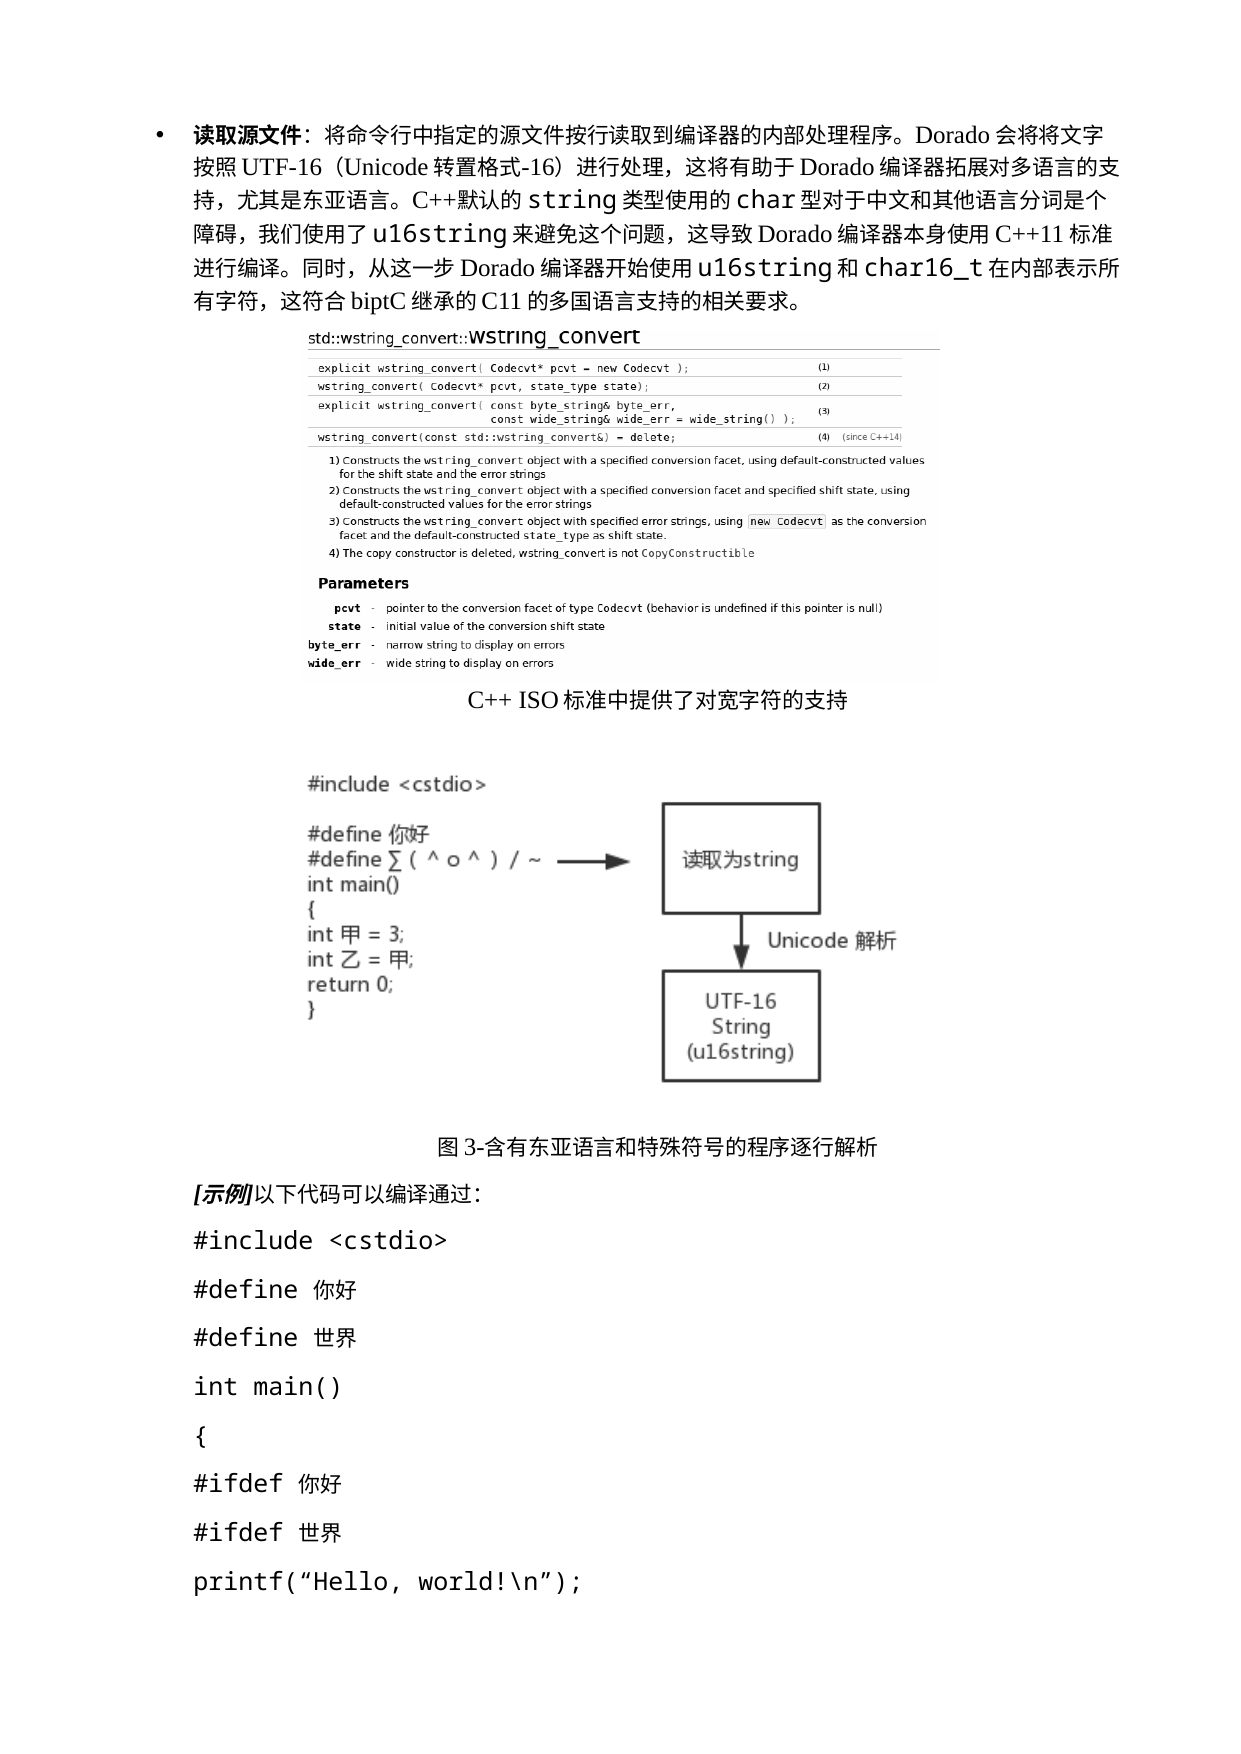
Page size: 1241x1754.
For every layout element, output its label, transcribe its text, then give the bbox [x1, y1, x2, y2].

list { [156, 1417, 1122, 1451]
list int main() [156, 1369, 1122, 1403]
list 图3-含有东亚语言和特殊符号的程序逐行解析 [156, 1131, 1122, 1162]
picture [300, 330, 940, 684]
list #ifdef 世界 [156, 1515, 1122, 1549]
list #define 世界 [156, 1320, 1122, 1354]
list 读取源文件：将命令行中指定的源文件按行读取到编译器的内部处理程序。Dorado会将将文字按照UTF-16（Unicode转置格式-16）进行处理，这将有助于Dorado编译器拓展对多语言的支持，尤其是东亚语言。C++默认的string类型使用的char型对于中文和其他语言分词是个障碍，我们使用了u16string来避免这个问题，这导致Dorado编译器本身使用C++11标准进行编译。同时，从这一步Dorado编译器开始使用u16string和char16_t在内部表示所有字符，这符合biptC继承的C11的多国语言支持的相关要求。 [156, 118, 1122, 315]
list [示例]以下代码可以编译通过： [156, 1177, 1122, 1208]
list #ifdef 你好 [156, 1466, 1122, 1500]
list #define 你好 [156, 1271, 1122, 1306]
list printf(“Hello, world!\n”); [156, 1563, 1122, 1597]
list #include <cstdio> [156, 1223, 1122, 1257]
picture [233, 729, 1007, 1131]
list C++ ISO标准中提供了对宽字符的支持 [156, 684, 1122, 715]
